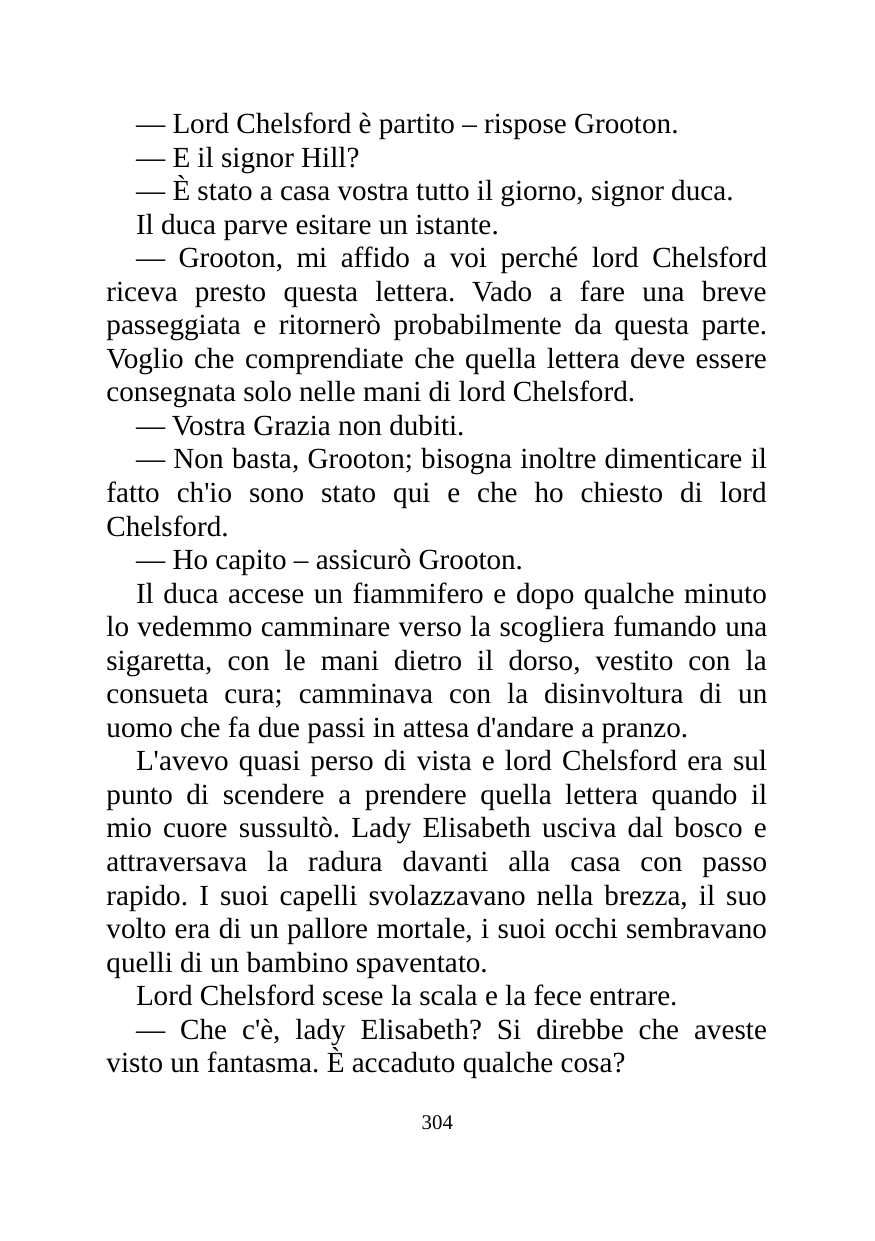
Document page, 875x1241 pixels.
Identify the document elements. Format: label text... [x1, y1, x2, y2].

text — E il signor Hill? [106, 140, 768, 173]
text — Grooton, mi affido a voi perché lord Chelsford riceva presto questa lettera. Vado a fare una breve passeggiata e ritornerò probabilmente da questa parte. Voglio che comprendiate che quella lettera deve essere consegnata solo nelle mani di lord Chelsford. [106, 240, 768, 408]
text Lord Chelsford scese la scala e la fece entrare. [106, 978, 768, 1012]
text — Non basta, Grooton; bisogna inoltre dimenticare il fatto ch'io sono stato qui e che ho chiesto di lord Chelsford. [106, 442, 768, 542]
text — Ho capito – assicurò Grooton. [106, 542, 768, 576]
text L'avevo quasi perso di vista e lord Chelsford era sul punto di scendere a prendere quella lettera quando il mio cuore sussultò. Lady Elisabeth usciva dal bosco e attraversava la radura davanti alla casa con passo rapido. I suoi capelli svolazzavano nella brezza, il suo volto era di un pallore mortale, i suoi occhi sembravano quelli di un bambino spaventato. [106, 743, 768, 978]
text — Lord Chelsford è partito – rispose Grooton. [106, 106, 768, 140]
text — È stato a casa vostra tutto il giorno, signor duca. [106, 173, 768, 207]
text — Vostra Grazia non dubiti. [106, 408, 768, 442]
text Il duca parve esitare un istante. [106, 207, 768, 240]
text — Che c'è, lady Elisabeth? Si direbbe che aveste visto un fantasma. È accaduto qualche cosa? [106, 1012, 768, 1079]
text Il duca accese un fiammifero e dopo qualche minuto lo vedemmo camminare verso la scogliera fumando una sigaretta, con le mani dietro il dorso, vestito con la consueta cura; camminava con la disinvoltura di un uomo che fa due passi in attesa d'andare a pranzo. [106, 576, 768, 743]
